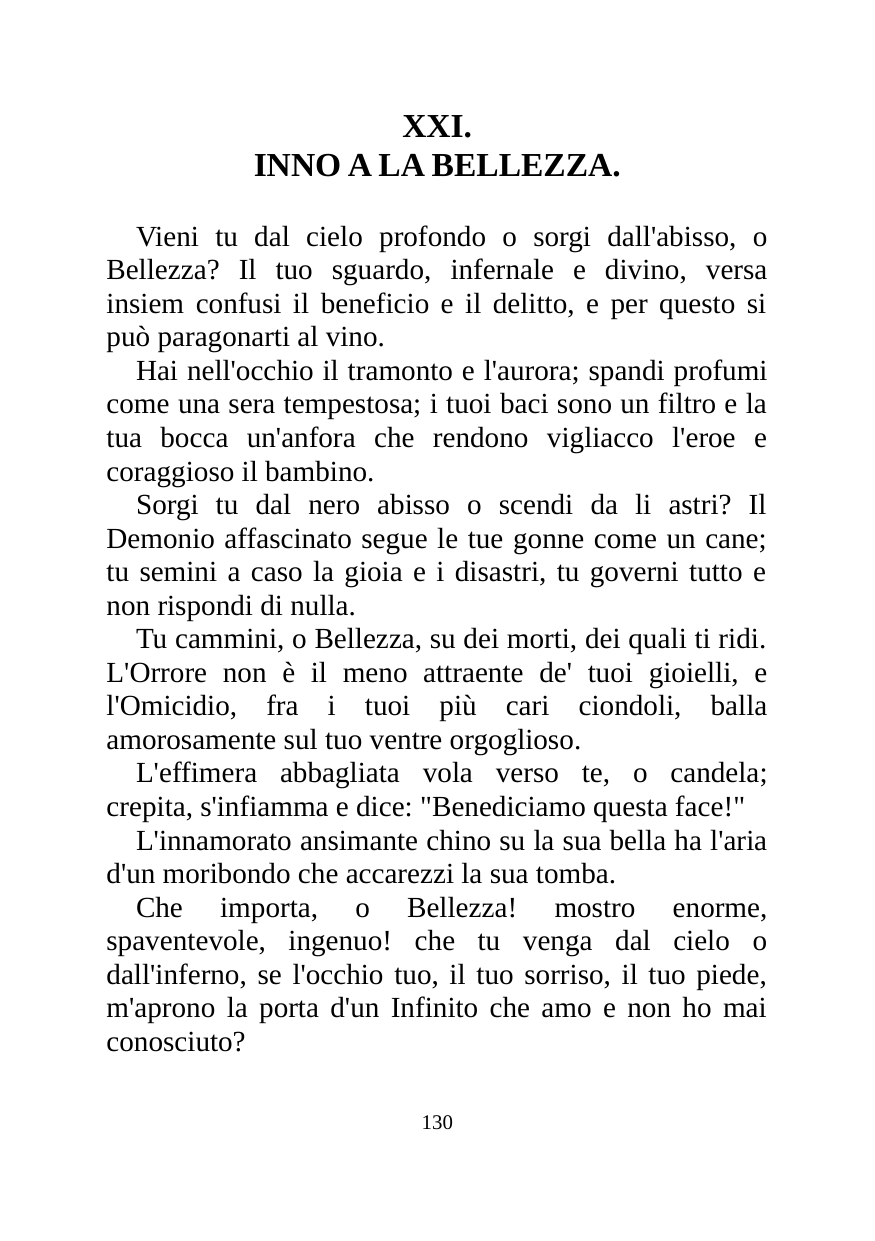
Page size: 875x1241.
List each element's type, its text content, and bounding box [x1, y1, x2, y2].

text L'effimera abbagliata vola verso te, o candela; crepita, s'infiamma e dice: "Benediciamo questa face!" [106, 756, 768, 823]
text Che importa, o Bellezza! mostro enorme, spaventevole, ingenuo! che tu venga dal cielo o dall'inferno, se l'occhio tuo, il tuo sorriso, il tuo piede, m'aprono la porta d'un Infinito che amo e non ho mai conosciuto? [106, 890, 768, 1057]
text L'innamorato ansimante chino su la sua bella ha l'aria d'un moribondo che accarezzi la sua tomba. [106, 823, 768, 890]
text Vieni tu dal cielo profondo o sorgi dall'abisso, o Bellezza? Il tuo sguardo, infernale e divino, versa insiem confusi il beneficio e il delitto, e per questo si può paragonarti al vino. [106, 219, 768, 353]
subtitle XXI. INNO A LA BELLEZZA. [106, 106, 768, 183]
text Sorgi tu dal nero abisso o scendi da li astri? Il Demonio affascinato segue le tue gonne come un cane; tu semini a caso la gioia e i disastri, tu governi tutto e non rispondi di nulla. [106, 487, 768, 621]
text Tu cammini, o Bellezza, su dei morti, dei quali ti ridi. L'Orrore non è il meno attraente de' tuoi gioielli, e l'Omicidio, fra i tuoi più cari ciondoli, balla amorosamente sul tuo ventre orgoglioso. [106, 621, 768, 756]
text Hai nell'occhio il tramonto e l'aurora; spandi profumi come una sera tempestosa; i tuoi baci sono un filtro e la tua bocca un'anfora che rendono vigliacco l'eroe e coraggioso il bambino. [106, 353, 768, 487]
